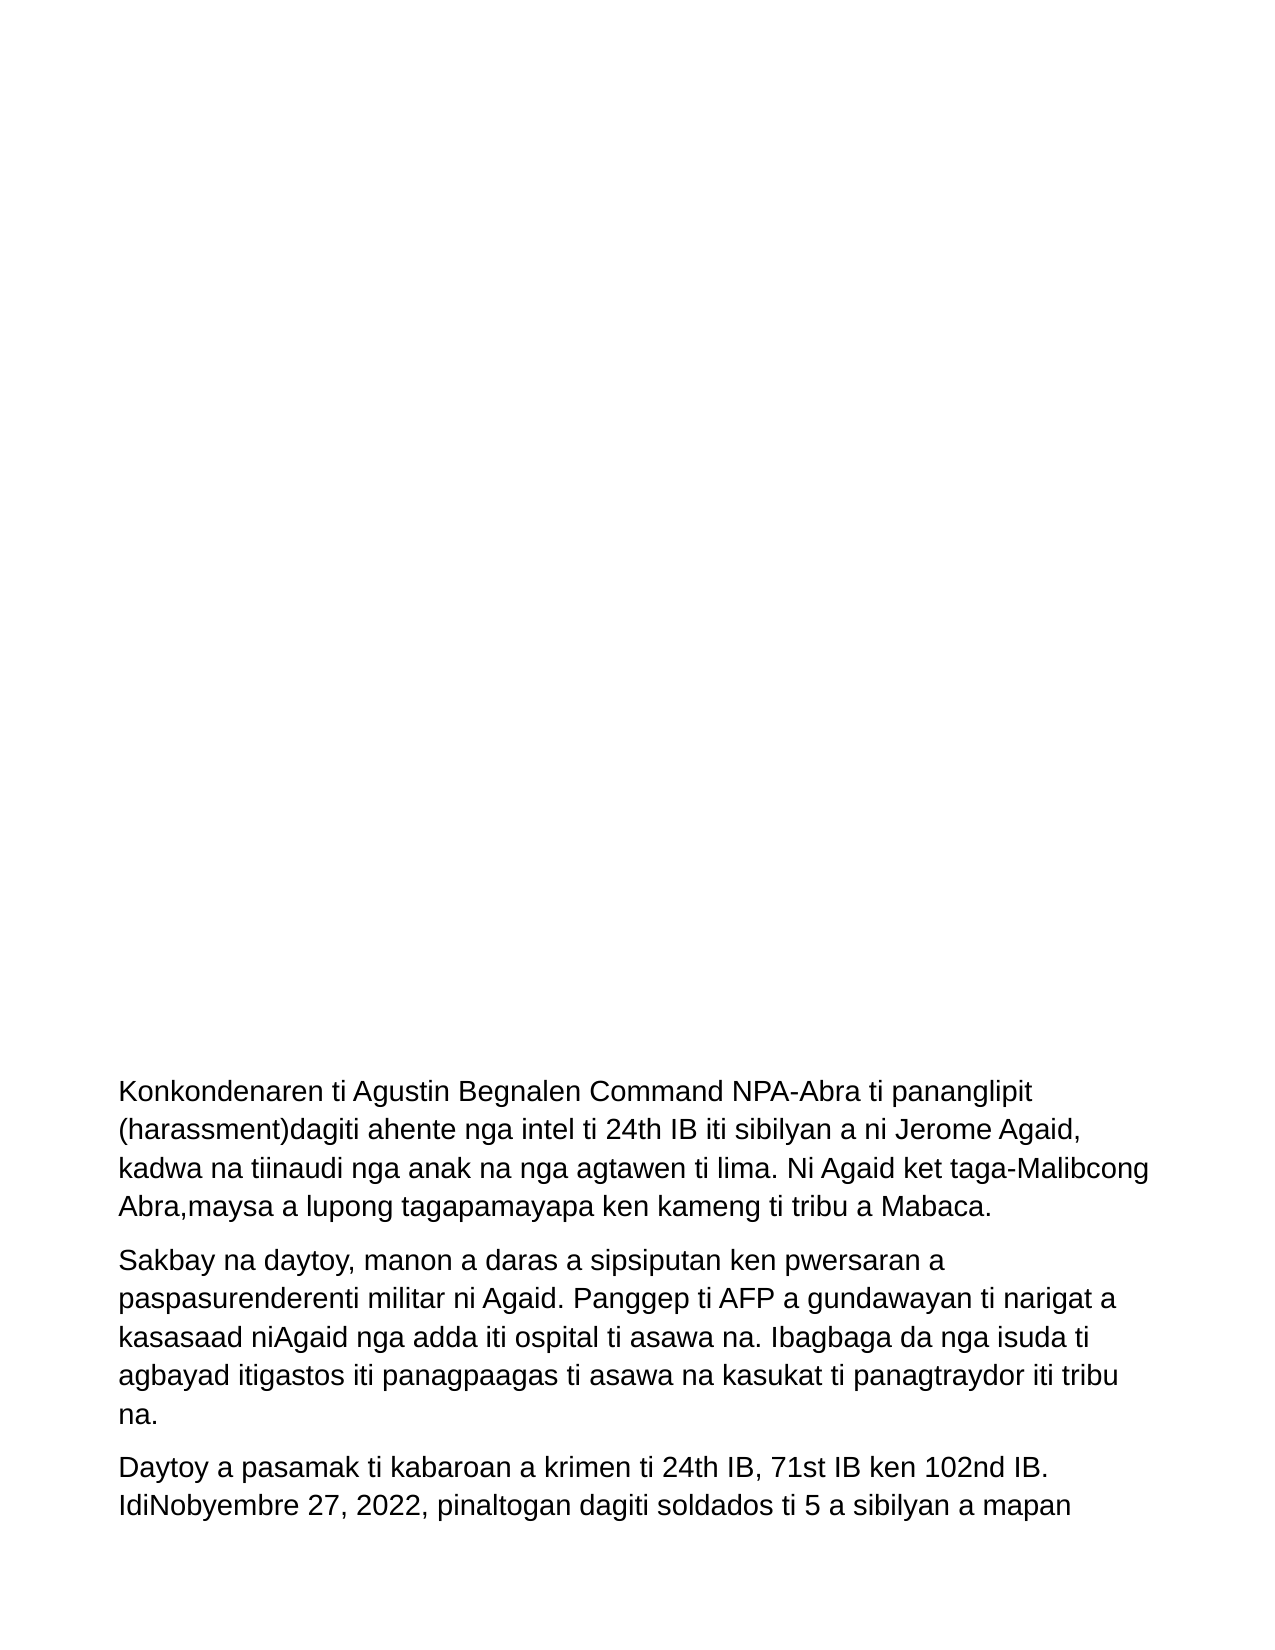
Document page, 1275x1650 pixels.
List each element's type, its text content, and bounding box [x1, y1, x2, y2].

text Sakbay na daytoy, manon a daras a sipsiputan ken pwersaran a paspasurenderenti militar ni Agaid. Panggep ti AFP a gundawayan ti narigat a kasasaad niAgaid nga adda iti ospital ti asawa na. Ibagbaga da nga isuda ti agbayad itigastos iti panagpaagas ti asawa na kasukat ti panagtraydor iti tribu na. [118, 1243, 1157, 1430]
text Daytoy a pasamak ti kabaroan a krimen ti 24th IB, 71st IB ken 102nd IB. IdiNobyembre 27, 2022, pinaltogan dagiti soldados ti 5 a sibilyan a mapan [118, 1450, 1157, 1522]
text Konkondenaren ti Agustin Begnalen Command NPA-Abra ti pananglipit (harassment)dagiti ahente nga intel ti 24th IB iti sibilyan a ni Jerome Agaid, kadwa na tiinaudi nga anak na nga agtawen ti lima. Ni Agaid ket taga-Malibcong Abra,maysa a lupong tagapamayapa ken kameng ti tribu a Mabaca. [118, 1074, 1157, 1223]
